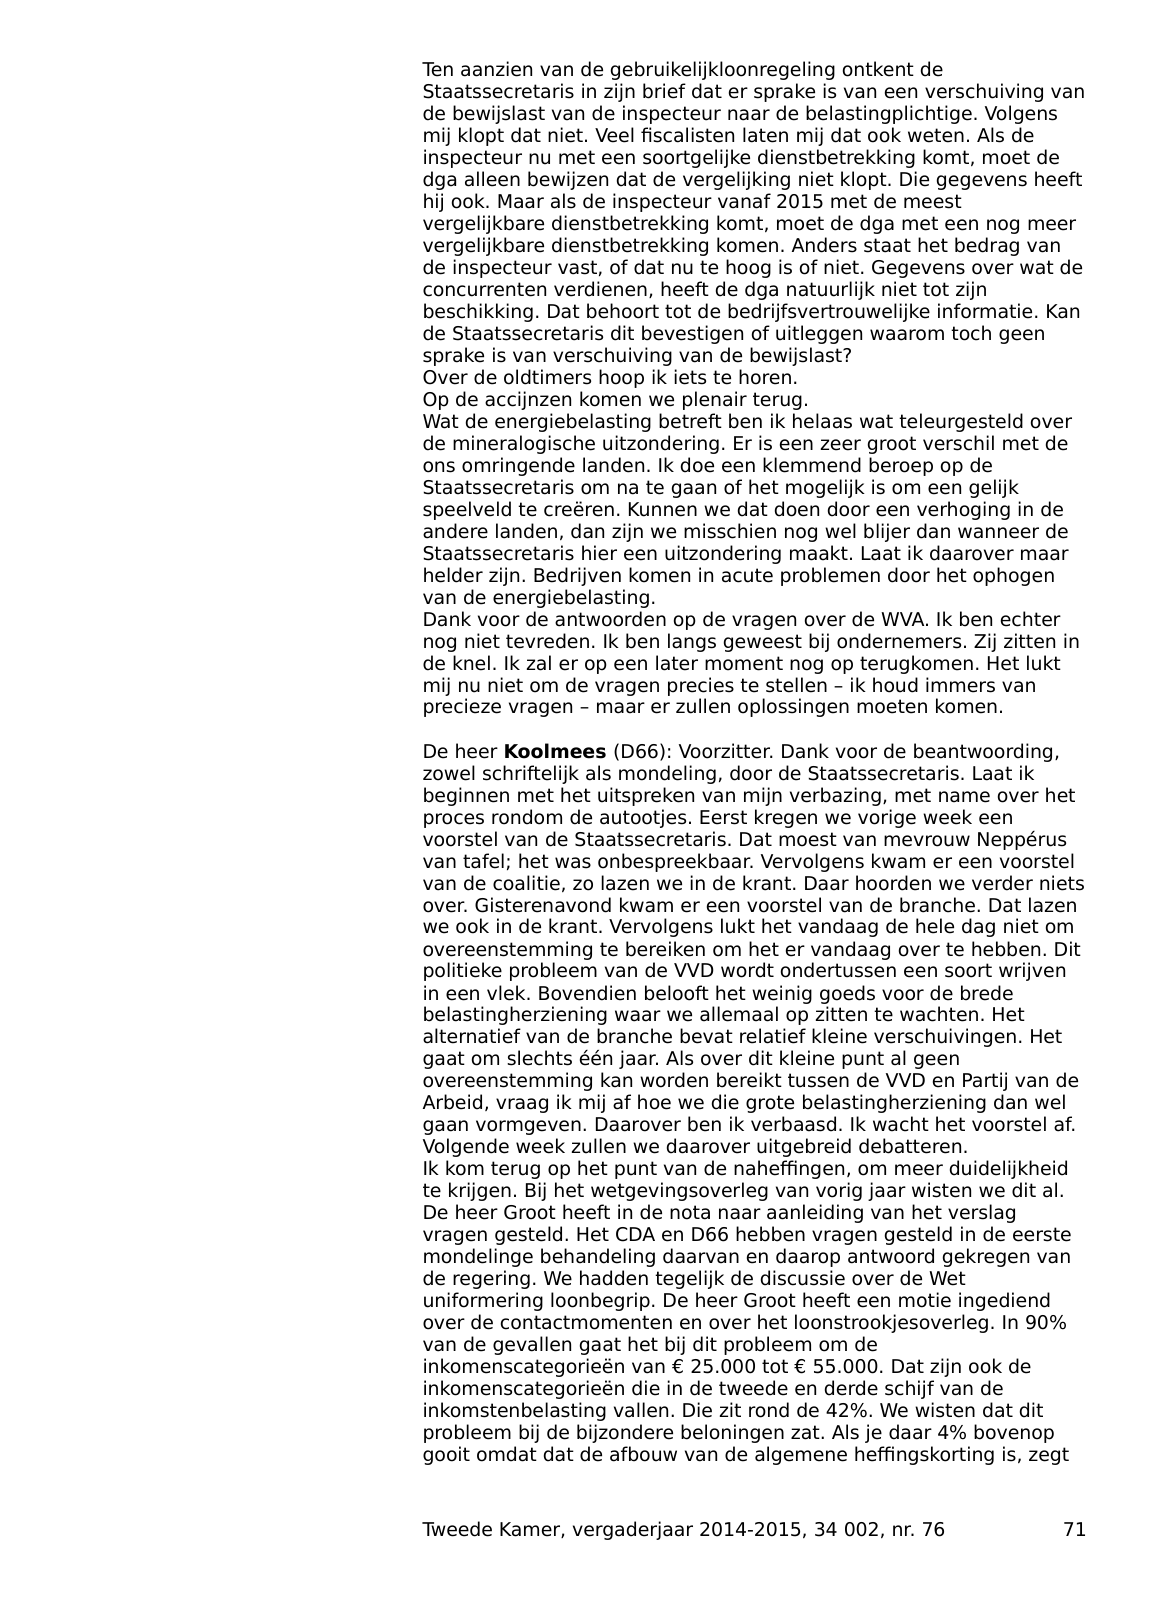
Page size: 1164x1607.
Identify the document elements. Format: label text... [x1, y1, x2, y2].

text Dank voor de antwoorden op de vragen over de WVA. Ik ben echter nog niet tevreden. Ik ben langs geweest bij ondernemers. Zij zitten in de knel. Ik zal er op een later moment nog op terugkomen. Het lukt mij nu niet om de vragen precies te stellen – ik houd immers van precieze vragen – maar er zullen oplossingen moeten komen. [422, 608, 1087, 718]
text Op de accijnzen komen we plenair terug. [422, 389, 1087, 411]
text De heer Koolmees (D66): Voorzitter. Dank voor de beantwoording, zowel schriftelijk als mondeling, door de Staatssecretaris. Laat ik beginnen met het uitspreken van mijn verbazing, met name over het proces rondom de autootjes. Eerst kregen we vorige week een voorstel van de Staatssecretaris. Dat moest van mevrouw Neppérus van tafel; het was onbespreekbaar. Vervolgens kwam er een voorstel van de coalitie, zo lazen we in de krant. Daar hoorden we verder niets over. Gisterenavond kwam er een voorstel van de branche. Dat lazen we ook in de krant. Vervolgens lukt het vandaag de hele dag niet om overeenstemming te bereiken om het er vandaag over te hebben. Dit politieke probleem van de VVD wordt ondertussen een soort wrijven in een vlek. Bovendien belooft het weinig goeds voor de brede belastingherziening waar we allemaal op zitten te wachten. Het alternatief van de branche bevat relatief kleine verschuivingen. Het gaat om slechts één jaar. Als over dit kleine punt al geen overeenstemming kan worden bereikt tussen de VVD en Partij van de Arbeid, vraag ik mij af hoe we die grote belastingherziening dan wel gaan vormgeven. Daarover ben ik verbaasd. Ik wacht het voorstel af. Volgende week zullen we daarover uitgebreid debatteren. [422, 741, 1087, 1158]
text Over de oldtimers hoop ik iets te horen. [422, 367, 1087, 389]
text Ik kom terug op het punt van de naheffingen, om meer duidelijkheid te krijgen. Bij het wetgevingsoverleg van vorig jaar wisten we dit al. De heer Groot heeft in de nota naar aanleiding van het verslag vragen gesteld. Het CDA en D66 hebben vragen gesteld in de eerste mondelinge behandeling daarvan en daarop antwoord gekregen van de regering. We hadden tegelijk de discussie over de Wet uniformering loonbegrip. De heer Groot heeft een motie ingediend over de contactmomenten en over het loonstrookjesoverleg. In 90% van de gevallen gaat het bij dit probleem om de inkomenscategorieën van € 25.000 tot € 55.000. Dat zijn ook de inkomenscategorieën die in de tweede en derde schijf van de inkomstenbelasting vallen. Die zit rond de 42%. We wisten dat dit probleem bij de bijzondere beloningen zat. Als je daar 4% bovenop gooit omdat dat de afbouw van de algemene heffingskorting is, zegt [422, 1158, 1087, 1466]
text Wat de energiebelasting betreft ben ik helaas wat teleurgesteld over de mineralogische uitzondering. Er is een zeer groot verschil met de ons omringende landen. Ik doe een klemmend beroep op de Staatssecretaris om na te gaan of het mogelijk is om een gelijk speelveld te creëren. Kunnen we dat doen door een verhoging in de andere landen, dan zijn we misschien nog wel blijer dan wanneer de Staatssecretaris hier een uitzondering maakt. Laat ik daarover maar helder zijn. Bedrijven komen in acute problemen door het ophogen van de energiebelasting. [422, 411, 1087, 608]
text Ten aanzien van de gebruikelijkloonregeling ontkent de Staatssecretaris in zijn brief dat er sprake is van een verschuiving van de bewijslast van de inspecteur naar de belastingplichtige. Volgens mij klopt dat niet. Veel fiscalisten laten mij dat ook weten. Als de inspecteur nu met een soortgelijke dienstbetrekking komt, moet de dga alleen bewijzen dat de vergelijking niet klopt. Die gegevens heeft hij ook. Maar als de inspecteur vanaf 2015 met de meest vergelijkbare dienstbetrekking komt, moet de dga met een nog meer vergelijkbare dienstbetrekking komen. Anders staat het bedrag van de inspecteur vast, of dat nu te hoog is of niet. Gegevens over wat de concurrenten verdienen, heeft de dga natuurlijk niet tot zijn beschikking. Dat behoort tot de bedrijfsvertrouwelijke informatie. Kan de Staatssecretaris dit bevestigen of uitleggen waarom toch geen sprake is van verschuiving van de bewijslast? [422, 59, 1087, 367]
